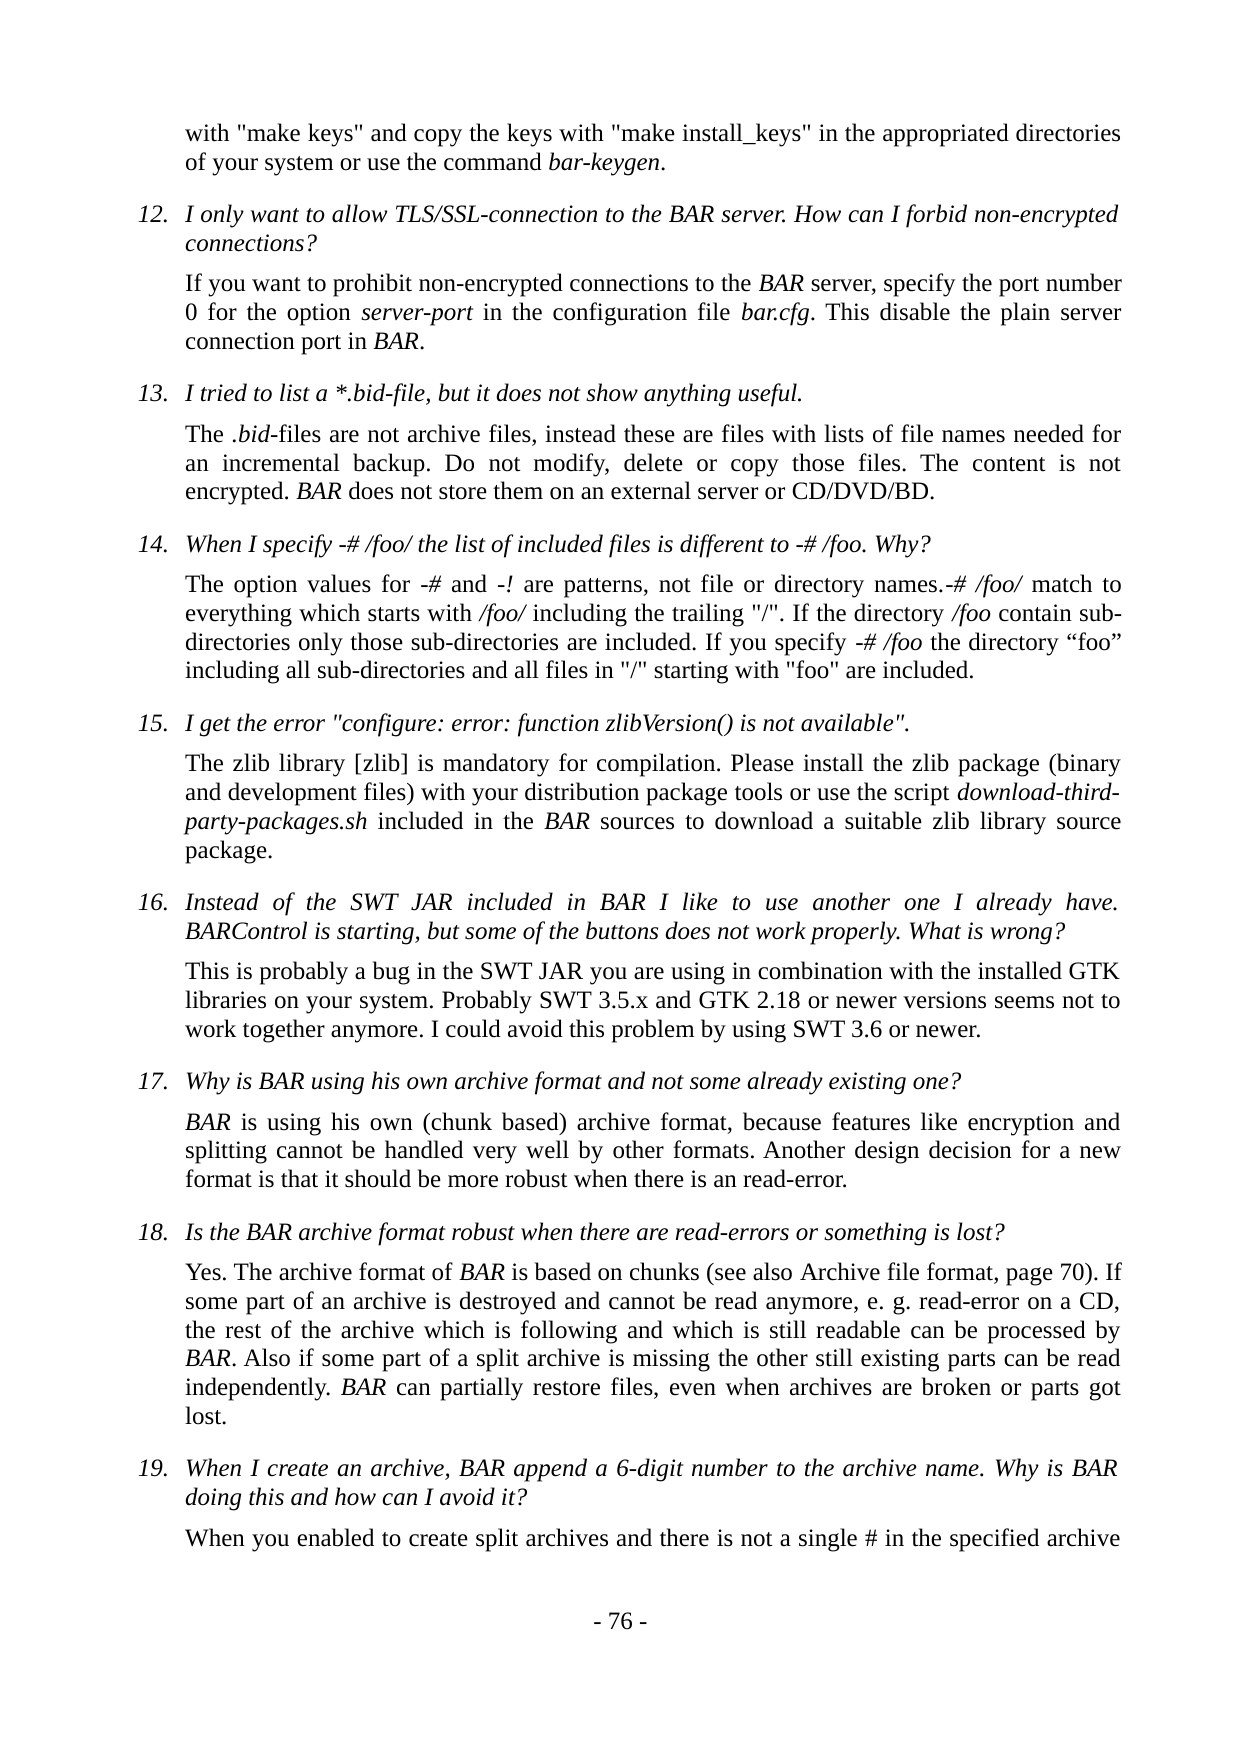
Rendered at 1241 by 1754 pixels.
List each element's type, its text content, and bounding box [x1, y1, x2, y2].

list When I create an archive, BAR append a 6-digit number to the archive name. Why is BAR doing this and how can I avoid it? [138, 1453, 1122, 1511]
list Why is BAR using his own archive format and not some already existing one? [138, 1066, 1122, 1095]
list Instead of the SWT JAR included in BAR I like to use another one I already have. BARControl is starting, but some of the buttons does not work properly. What is wrong? [138, 887, 1122, 945]
list I tried to list a *.bid-file, but it does not show anything useful. [138, 378, 1122, 407]
text The option values for -# and -! are patterns, not file or directory names.-# /foo/ match to everything which starts with /foo/ including the trailing "/". If the directory /foo contain sub-directories only those sub-directories are included. If you specify -# /foo the directory “foo” including all sub-directories and all files in "/" starting with "foo" are included. [185, 569, 1122, 684]
text If you want to prohibit non-encrypted connections to the BAR server, specify the port number 0 for the option server-port in the configuration file bar.cfg. This disable the plain server connection port in BAR. [185, 268, 1122, 355]
text with "make keys" and copy the keys with "make install_keys" in the appropriated directories of your system or use the command bar-keygen. [185, 118, 1122, 176]
list When I specify -# /foo/ the list of included files is different to -# /foo. Why? [138, 529, 1122, 558]
text Yes. The archive format of BAR is based on chunks (see also Archive file format, page 70). If some part of an archive is destroyed and cannot be read anymore, e. g. read-error on a CD, the rest of the archive which is following and which is still readable can be processed by BAR. Also if some part of a split archive is missing the other still existing parts can be read independently. BAR can partially restore files, even when archives are broken or parts got lost. [185, 1257, 1122, 1430]
text When you enabled to create split archives and there is not a single # in the specified archive [185, 1523, 1122, 1551]
text BAR is using his own (chunk based) archive format, because features like encryption and splitting cannot be handled very well by other formats. Another design decision for a new format is that it should be more robust when there is an read-error. [185, 1107, 1122, 1193]
text The .bid-files are not archive files, instead these are files with lists of file names needed for an incremental backup. Do not modify, delete or copy those files. The content is not encrypted. BAR does not store them on an external server or CD/DVD/BD. [185, 419, 1122, 505]
list Is the BAR archive format robust when there are read-errors or something is lost? [138, 1217, 1122, 1246]
text The zlib library [zlib] is mandatory for compilation. Please install the zlib package (binary and development files) with your distribution package tools or use the script download-third-party-packages.sh included in the BAR sources to download a suitable zlib library source package. [185, 748, 1122, 863]
list I only want to allow TLS/SSL-connection to the BAR server. How can I forbid non-encrypted connections? [138, 199, 1122, 257]
text This is probably a bug in the SWT JAR you are using in combination with the installed GTK libraries on your system. Probably SWT 3.5.x and GTK 2.18 or newer versions seems not to work together anymore. I could avoid this problem by using SWT 3.6 or newer. [185, 956, 1122, 1043]
list I get the error "configure: error: function zlibVersion() is not available". [138, 708, 1122, 737]
